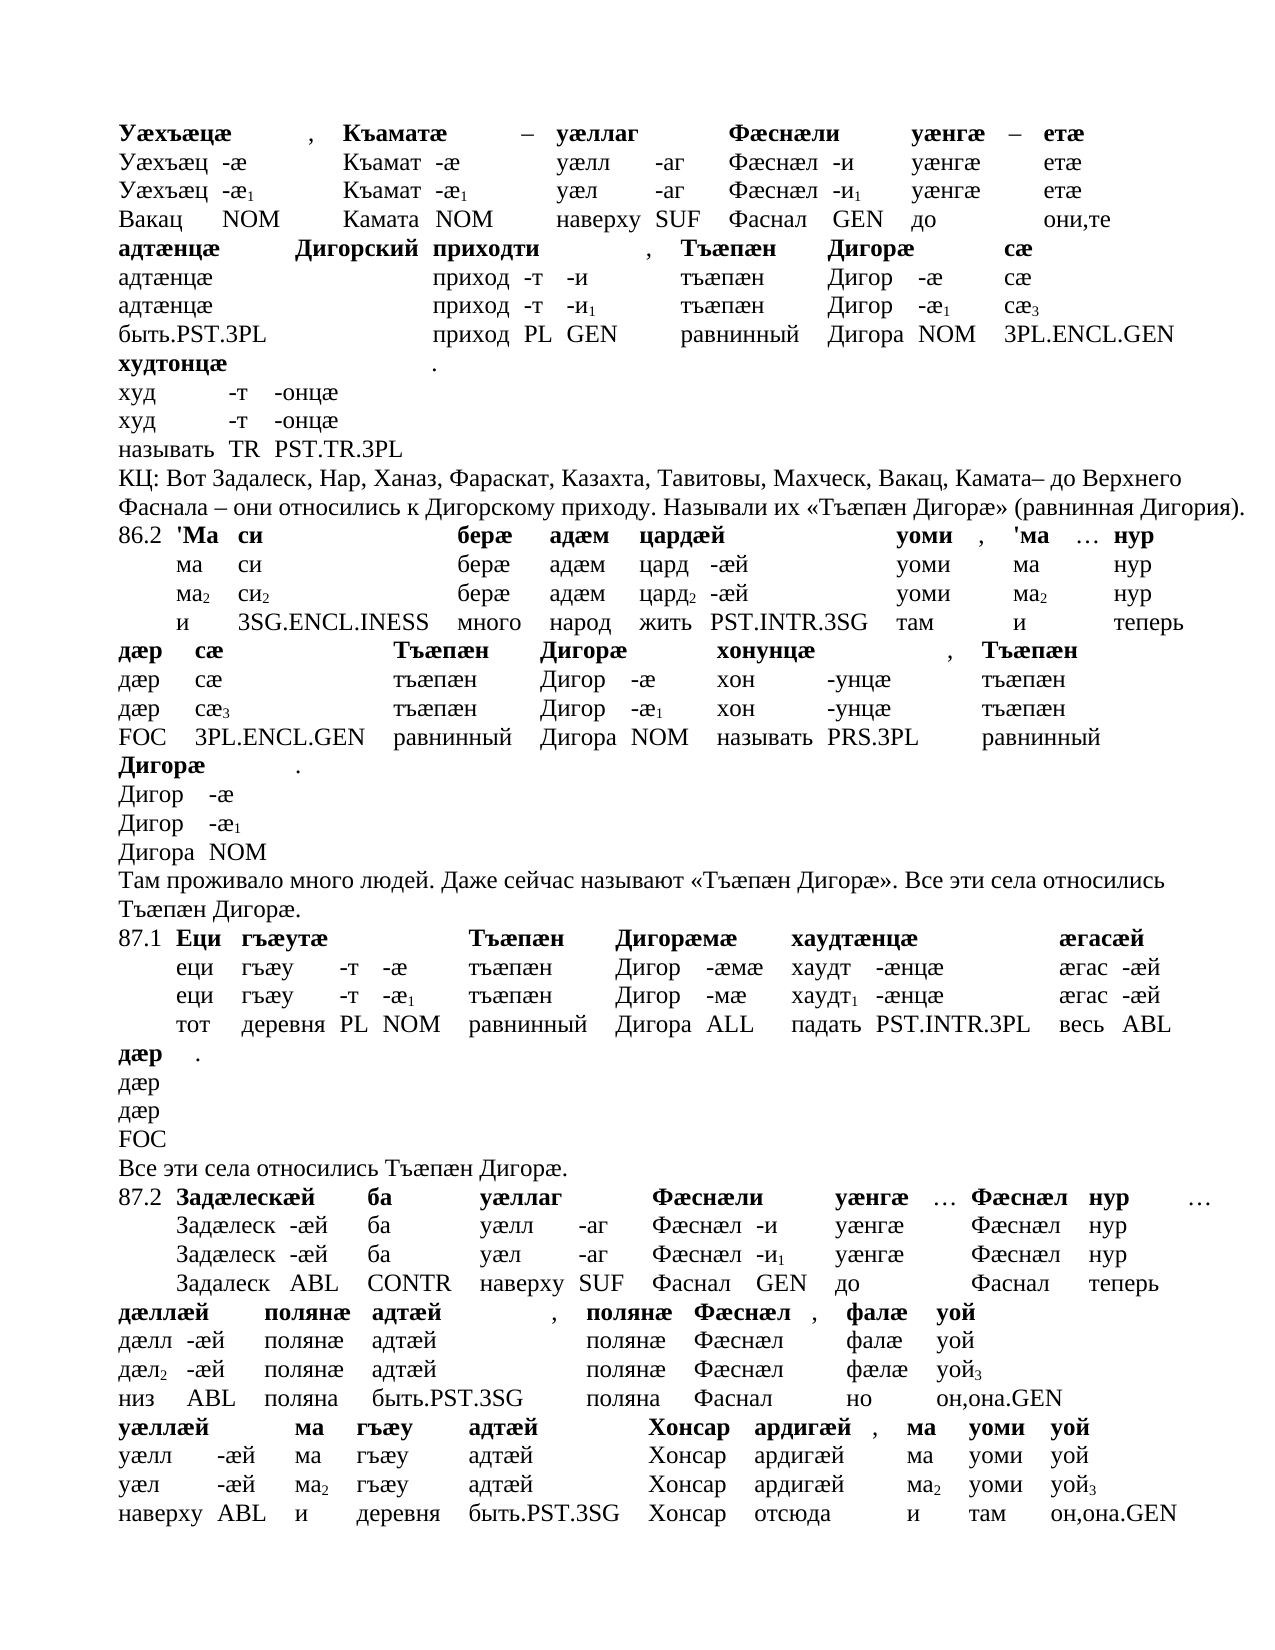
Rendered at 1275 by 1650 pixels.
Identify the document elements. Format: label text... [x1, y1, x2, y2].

text Фæснæл [652, 1211, 742, 1239]
text гъæутæ [241, 923, 454, 952]
text Дигор [118, 779, 195, 808]
text -æ1 [435, 176, 493, 204]
text наверху [556, 204, 641, 233]
text тъæпæн [680, 291, 799, 319]
text -æ1 [382, 981, 441, 1009]
text уоми [968, 1412, 1037, 1441]
text етæ [1043, 147, 1111, 176]
text NOM [435, 204, 493, 233]
text поляна [586, 1383, 666, 1412]
text Хонсар [648, 1412, 740, 1441]
text Задæлеск [176, 1211, 276, 1239]
text Фæснæли [652, 1182, 821, 1211]
text дæл2 [118, 1354, 173, 1383]
text называть [717, 722, 813, 751]
text поляна [264, 1383, 344, 1412]
text Фæснæл [971, 1182, 1075, 1211]
text жить [639, 607, 696, 636]
text уоми [968, 1441, 1023, 1469]
text дæр [118, 664, 167, 693]
text уæллаг [479, 1182, 638, 1211]
text там [896, 607, 950, 636]
text æгас [1059, 952, 1108, 981]
text дæр [118, 1067, 167, 1096]
text приход [433, 291, 510, 319]
text Фаснал [728, 204, 818, 233]
text -æй [186, 1326, 236, 1354]
text уæнгæ [911, 118, 995, 147]
text уæнгæ [835, 1182, 918, 1211]
text тъæпæн [393, 693, 512, 722]
text NOM [382, 1009, 441, 1038]
text и [176, 607, 210, 636]
text Еци [176, 923, 228, 952]
text ардигæй [754, 1441, 844, 1469]
text PL [339, 1009, 368, 1038]
text , [872, 1412, 893, 1441]
text Дигор [540, 664, 617, 693]
text берæ [457, 521, 536, 549]
text ма [907, 1412, 955, 1441]
text быть.PST.3SG [468, 1498, 620, 1527]
text уæллаг [556, 118, 714, 147]
text уой [1050, 1412, 1191, 1441]
text весь [1059, 1009, 1108, 1038]
text Камата [343, 204, 421, 233]
text Уæхъæц [118, 147, 208, 176]
text NOM [209, 837, 267, 866]
text они,те [1043, 204, 1111, 233]
text -æй [289, 1239, 339, 1268]
text Задæлескæй [176, 1182, 353, 1211]
text GEN [832, 204, 884, 233]
text до [911, 204, 981, 233]
text гъæу [241, 952, 326, 981]
text но [846, 1383, 908, 1412]
text полянæ [586, 1297, 680, 1326]
text тъæпæн [680, 262, 799, 291]
text -т [523, 262, 553, 291]
text 87.1 [118, 923, 162, 952]
text отсюда [754, 1498, 844, 1527]
text Фæснæл [728, 147, 818, 176]
text адтæй [372, 1326, 524, 1354]
text ма2 [294, 1469, 329, 1498]
text он,она.GEN [1050, 1498, 1177, 1527]
text -æй [1122, 952, 1172, 981]
text , [308, 118, 329, 147]
text сæ3 [194, 693, 365, 722]
text Дигор [118, 808, 195, 837]
text уæллæй [118, 1412, 281, 1441]
text -т [339, 981, 368, 1009]
text наверху [479, 1268, 564, 1297]
text адтæй [468, 1469, 620, 1498]
text адæм [549, 549, 612, 578]
text хонунцæ [717, 636, 933, 664]
text худ [118, 377, 214, 406]
text и [1013, 607, 1047, 636]
text Дигорæ [540, 636, 703, 664]
text PST.INTR.3SG [710, 607, 868, 636]
text уоми [896, 578, 950, 607]
text – [521, 118, 542, 147]
text еци [176, 952, 214, 981]
text Хонсар [648, 1498, 727, 1527]
text деревня [241, 1009, 326, 1038]
text цард [639, 549, 696, 578]
text … [1187, 1182, 1212, 1211]
text ма2 [907, 1469, 941, 1498]
text Все эти села относились Тъæпæн Дигорæ. [118, 1153, 1249, 1182]
text Фæснæл [728, 176, 818, 204]
text полянæ [586, 1326, 666, 1354]
text -онцæ [274, 406, 403, 434]
text уæл [556, 176, 641, 204]
text 3PL.ENCL.GEN [194, 722, 365, 751]
text . [295, 751, 316, 779]
text приход [433, 262, 510, 291]
text – [1008, 118, 1029, 147]
text низ [118, 1383, 173, 1412]
text хон [717, 664, 813, 693]
text полянæ [264, 1354, 344, 1383]
text . [431, 348, 452, 377]
text -æ1 [209, 808, 267, 837]
text хаудт1 [791, 981, 862, 1009]
text NOM [918, 319, 976, 348]
text Фæснæл [694, 1326, 784, 1354]
text -т [339, 952, 368, 981]
text Къамат [343, 176, 421, 204]
text Къамат [343, 147, 421, 176]
text Дигора [118, 837, 195, 866]
text ма [294, 1441, 329, 1469]
text адтæй [372, 1354, 524, 1383]
text уæлл [556, 147, 641, 176]
text -æй [1122, 981, 1172, 1009]
text Задалеск [176, 1268, 276, 1297]
text Там проживало много людей. ‎‎Даже сейчас называют «Тъæпæн Дигорæ». Все эти села относились Тъæпæн Дигорæ. [118, 866, 1249, 923]
text Задæлеск [176, 1239, 276, 1268]
text -унцæ [827, 664, 919, 693]
text тот [176, 1009, 214, 1038]
text полянæ [264, 1326, 344, 1354]
text -унцæ [827, 693, 919, 722]
text -æмæ [706, 952, 763, 981]
text Тъæпæн [982, 636, 1115, 664]
text Дигора [615, 1009, 692, 1038]
text -и1 [832, 176, 884, 204]
text Тъæпæн [680, 233, 813, 262]
text -т [523, 291, 553, 319]
text там [968, 1498, 1023, 1527]
text сæ [194, 636, 379, 664]
text и [907, 1498, 941, 1527]
text сæ [1004, 262, 1175, 291]
text дæр [118, 1096, 167, 1124]
text ABL [217, 1498, 267, 1527]
text Фæснæл [971, 1211, 1061, 1239]
text си [238, 549, 429, 578]
text SUF [578, 1268, 624, 1297]
text уæл [118, 1469, 203, 1498]
text ба [367, 1182, 466, 1211]
text адтæй [372, 1297, 537, 1326]
text хаудт [791, 952, 862, 981]
text си2 [238, 578, 429, 607]
text фалæ [846, 1326, 908, 1354]
text -æй [217, 1441, 267, 1469]
text еци [176, 981, 214, 1009]
text адтæнцæ [118, 291, 267, 319]
text нур [1113, 521, 1198, 549]
text наверху [118, 1498, 203, 1527]
text Дигор [540, 693, 617, 722]
text PST.INTR.3PL [876, 1009, 1031, 1038]
text адтæнцæ [118, 233, 281, 262]
text PL [523, 319, 553, 348]
text PRS.3PL [827, 722, 919, 751]
text уоми [896, 521, 964, 549]
text гъæу [241, 981, 326, 1009]
text . [194, 1038, 216, 1067]
text приход [433, 319, 510, 348]
text называть [118, 434, 214, 463]
text -аг [578, 1211, 624, 1239]
text æгасæй [1059, 923, 1186, 952]
text равнинный [680, 319, 799, 348]
text Фæснæли [728, 118, 897, 147]
text народ [549, 607, 612, 636]
text сæ3 [1004, 291, 1175, 319]
text сæ [1004, 233, 1189, 262]
text тъæпæн [393, 664, 512, 693]
text уæлл [479, 1211, 564, 1239]
text тъæпæн [982, 693, 1101, 722]
text дæр [118, 636, 181, 664]
text нур [1089, 1182, 1173, 1211]
text -и1 [566, 291, 618, 319]
text -æ [382, 952, 441, 981]
text Дигор [615, 952, 692, 981]
text FOC [118, 1124, 167, 1153]
text быть.PST.3PL [118, 319, 267, 348]
text ма [176, 549, 210, 578]
text ABL [1122, 1009, 1172, 1038]
text … [932, 1182, 957, 1211]
text Дигор [827, 291, 904, 319]
text Фаснал [652, 1268, 742, 1297]
text теперь [1113, 607, 1184, 636]
text худтонцæ [118, 348, 417, 377]
text Фаснал [694, 1383, 784, 1412]
text адæм [549, 578, 612, 607]
text полянæ [586, 1354, 666, 1383]
text Дигор [827, 262, 904, 291]
text уой3 [936, 1354, 1063, 1383]
text , [551, 1297, 572, 1326]
text TR [228, 434, 260, 463]
text нур [1113, 578, 1184, 607]
text Дигорæ [827, 233, 990, 262]
text 3SG.ENCL.INESS [238, 607, 429, 636]
text уæл [479, 1239, 564, 1268]
text , [947, 636, 968, 664]
text CONTR [367, 1268, 452, 1297]
text -æй [186, 1354, 236, 1383]
text 86.2 [118, 521, 162, 549]
text тъæпæн [982, 664, 1101, 693]
text Дигор [615, 981, 692, 1009]
text и [294, 1498, 329, 1527]
text нур [1089, 1211, 1159, 1239]
text -æ1 [222, 176, 280, 204]
text GEN [756, 1268, 807, 1297]
text си [238, 521, 443, 549]
text уой [936, 1326, 1063, 1354]
text быть.PST.3SG [372, 1383, 524, 1412]
text -æнцæ [876, 952, 1031, 981]
text цард2 [639, 578, 696, 607]
text , [646, 233, 667, 262]
text много [457, 607, 522, 636]
text дæр [118, 693, 167, 722]
text адтæй [468, 1412, 634, 1441]
text уой [936, 1297, 1077, 1326]
text адтæнцæ [118, 262, 267, 291]
text уæлл [118, 1441, 203, 1469]
text уæнгæ [835, 1239, 904, 1268]
text NOM [631, 722, 689, 751]
text ардигæй [754, 1412, 858, 1441]
text -и1 [756, 1239, 807, 1268]
text тъæпæн [468, 981, 588, 1009]
text -æй [710, 549, 868, 578]
text -и [566, 262, 618, 291]
text адтæй [468, 1441, 620, 1469]
text равнинный [982, 722, 1101, 751]
text берæ [457, 578, 522, 607]
text -æй [289, 1211, 339, 1239]
text Фæснæл [652, 1239, 742, 1268]
text Тъæпæн [393, 636, 526, 664]
text уæнгæ [911, 176, 981, 204]
text ма [1013, 549, 1047, 578]
text дæллæй [118, 1297, 250, 1326]
text Уæхъæцæ [118, 118, 294, 147]
text -и [756, 1211, 807, 1239]
text ALL [706, 1009, 763, 1038]
text берæ [457, 549, 522, 578]
text -æ1 [631, 693, 689, 722]
text -æнцæ [876, 981, 1031, 1009]
text 3PL.ENCL.GEN [1004, 319, 1175, 348]
text ма2 [176, 578, 210, 607]
text Хонсар [648, 1441, 727, 1469]
text падать [791, 1009, 862, 1038]
text GEN [566, 319, 618, 348]
text -т [228, 406, 260, 434]
text ба [367, 1211, 452, 1239]
text ардигæй [754, 1469, 844, 1498]
text дæлл [118, 1326, 173, 1354]
text приходти [433, 233, 632, 262]
text ба [367, 1239, 452, 1268]
text деревня [356, 1498, 441, 1527]
text гъæу [356, 1441, 441, 1469]
text равнинный [393, 722, 512, 751]
text æгас [1059, 981, 1108, 1009]
text Хонсар [648, 1469, 727, 1498]
text Фæснæл [694, 1354, 784, 1383]
text PST.TR.3PL [274, 434, 403, 463]
text нур [1089, 1239, 1159, 1268]
text тъæпæн [468, 952, 588, 981]
text -æ [222, 147, 280, 176]
text дæр [118, 1038, 181, 1067]
text Дигорæмæ [615, 923, 777, 952]
text уой [1050, 1441, 1177, 1469]
text -æ [209, 779, 267, 808]
text , [978, 521, 999, 549]
text нур [1113, 549, 1184, 578]
text 'ма [1013, 521, 1061, 549]
text -æ [918, 262, 976, 291]
text худ [118, 406, 214, 434]
text уой3 [1050, 1469, 1177, 1498]
text Фæснæл [694, 1297, 798, 1326]
text -æ [435, 147, 493, 176]
text фалæ [846, 1297, 922, 1326]
text Тъæпæн [468, 923, 601, 952]
text , [811, 1297, 832, 1326]
text Дигора [827, 319, 904, 348]
text ма2 [1013, 578, 1047, 607]
text Дигорский [295, 233, 419, 262]
text етæ [1043, 118, 1125, 147]
text -мæ [706, 981, 763, 1009]
text FOC [118, 722, 167, 751]
text гъæу [356, 1469, 441, 1498]
text уоми [968, 1469, 1023, 1498]
text Вакац [118, 204, 208, 233]
text Фæснæл [971, 1239, 1061, 1268]
text -т [228, 377, 260, 406]
text 'Ма [176, 521, 224, 549]
text -аг [578, 1239, 624, 1268]
text 87.2 [118, 1182, 162, 1211]
text гъæу [356, 1412, 454, 1441]
text -аг [655, 176, 701, 204]
text Уæхъæц [118, 176, 208, 204]
text Дигорæ [118, 751, 281, 779]
text Къаматæ [343, 118, 507, 147]
text уæнгæ [835, 1211, 904, 1239]
text до [835, 1268, 904, 1297]
text SUF [655, 204, 701, 233]
text полянæ [264, 1297, 358, 1326]
text он,она.GEN [936, 1383, 1063, 1412]
text КЦ: Вот Задалеск, Нар, Ханаз, Фараскат, Казахта, Тавитовы, Махческ, Вакац, Камата– до Верхнего Фаснала – они относились к Дигорскому приходу. Называли их «Тъæпæн Дигорæ» (равнинная Дигория). [118, 463, 1249, 521]
text ма [907, 1441, 941, 1469]
text етæ [1043, 176, 1111, 204]
text цардæй [639, 521, 882, 549]
text … [1075, 521, 1100, 549]
text адæм [549, 521, 625, 549]
text -æ [631, 664, 689, 693]
text теперь [1089, 1268, 1159, 1297]
text -и [832, 147, 884, 176]
text -æ1 [918, 291, 976, 319]
text равнинный [468, 1009, 588, 1038]
text фæлæ [846, 1354, 908, 1383]
text ма [294, 1412, 343, 1441]
text ABL [186, 1383, 236, 1412]
text -онцæ [274, 377, 403, 406]
text Дигора [540, 722, 617, 751]
text уæнгæ [911, 147, 981, 176]
text хаудтæнцæ [791, 923, 1045, 952]
text сæ [194, 664, 365, 693]
text хон [717, 693, 813, 722]
text ABL [289, 1268, 339, 1297]
text -æй [217, 1469, 267, 1498]
text Фаснал [971, 1268, 1061, 1297]
text уоми [896, 549, 950, 578]
text NOM [222, 204, 280, 233]
text -æй [710, 578, 868, 607]
text -аг [655, 147, 701, 176]
